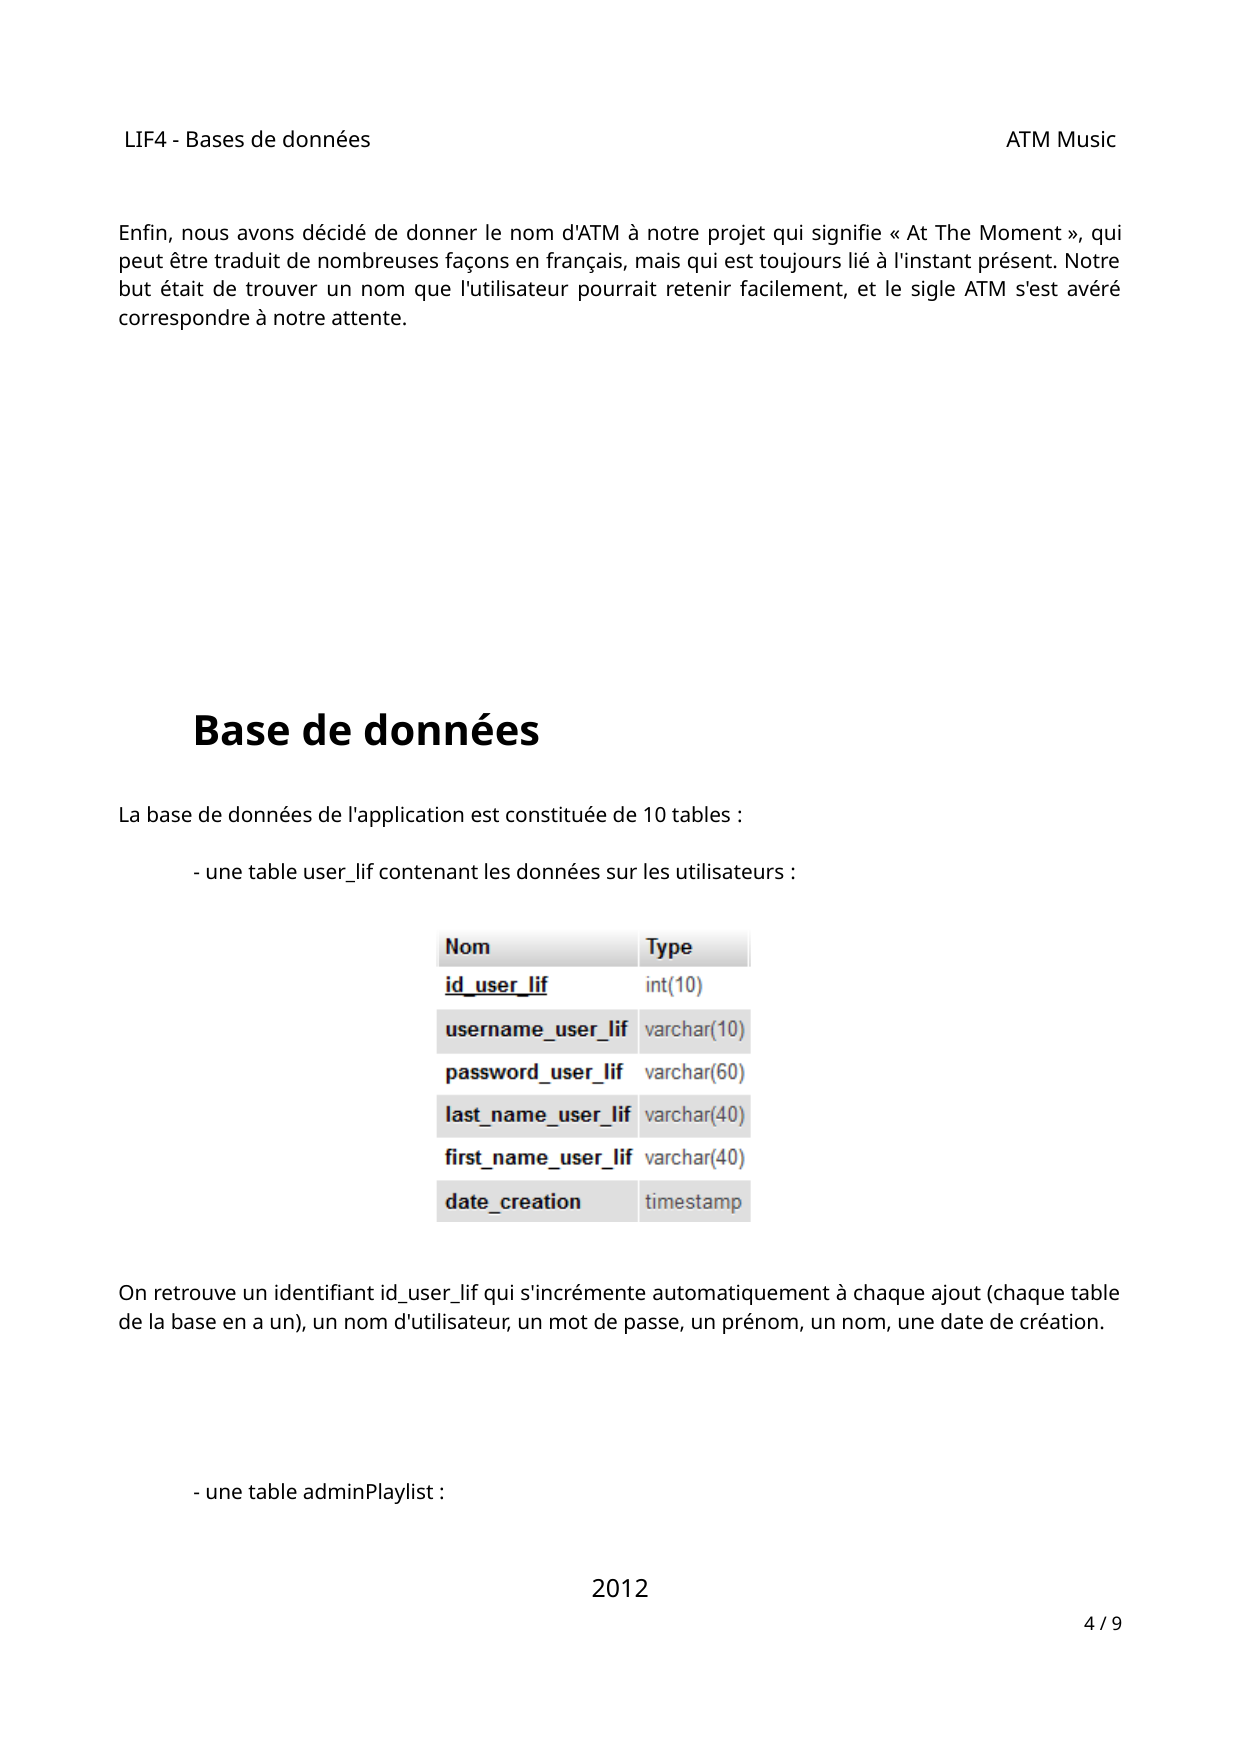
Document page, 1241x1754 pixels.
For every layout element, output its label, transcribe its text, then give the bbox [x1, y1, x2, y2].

text On retrouve un identifiant id_user_lif qui s'incrémente automatiquement à chaque ajout (chaque table de la base en a un), un nom d'utilisateur, un mot de passe, un prénom, un nom, une date de création. [118, 1278, 1122, 1335]
text La base de données de l'application est constituée de 10 tables : [118, 800, 1122, 829]
list - une table adminPlaylist : [156, 1477, 1122, 1506]
text Base de données [118, 701, 1122, 758]
text Enfin, nous avons décidé de donner le nom d'ATM à notre projet qui signifie « At The Moment », qui peut être traduit de nombreuses façons en français, mais qui est toujours lié à l'instant présent. Notre but était de trouver un nom que l'utilisateur pourrait retenir facilement, et le sigle ATM s'est avéré correspondre à notre attente. [118, 218, 1122, 331]
list - une table user_lif contenant les données sur les utilisateurs : [156, 857, 1122, 886]
